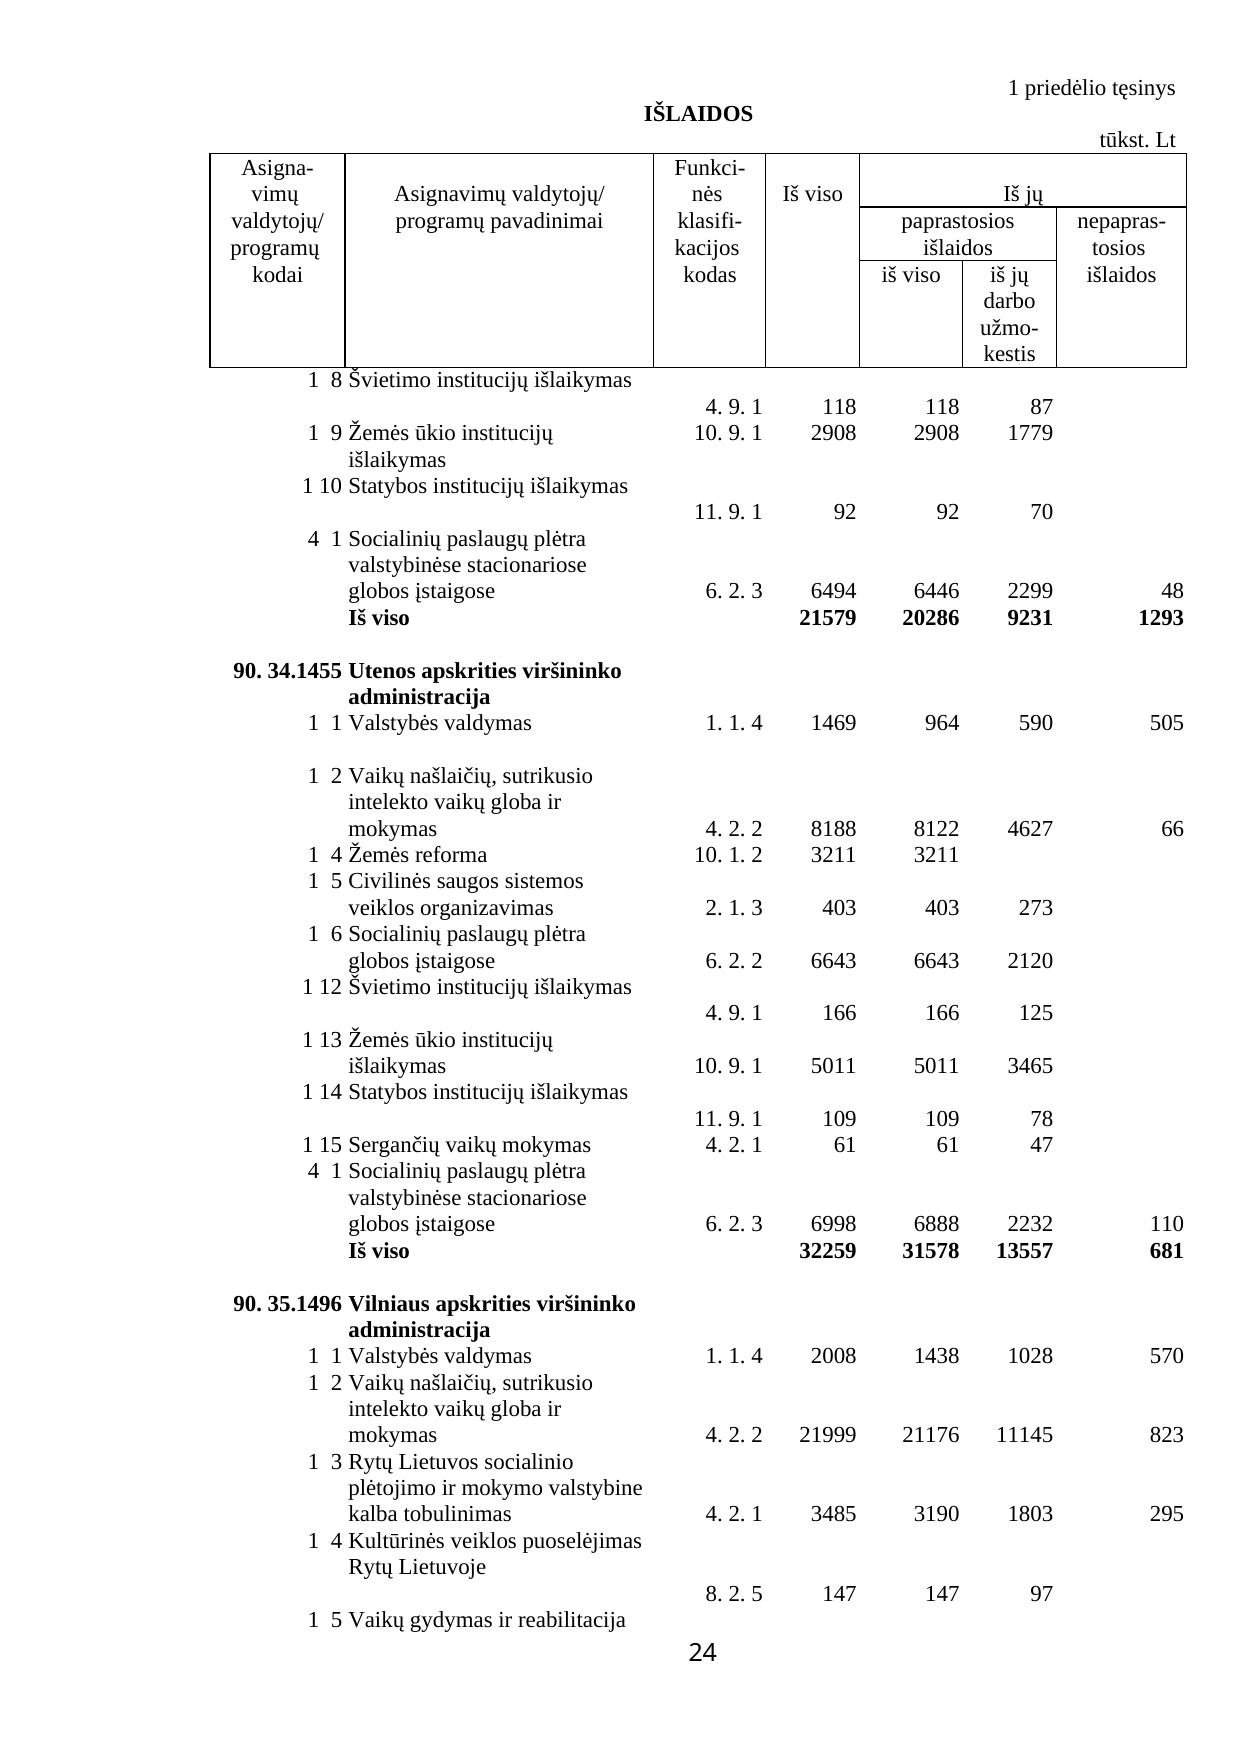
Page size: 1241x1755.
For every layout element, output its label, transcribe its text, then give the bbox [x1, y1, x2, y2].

table_cell klasifi-kacijos [654, 206, 765, 260]
table_cell 32259 [766, 1237, 859, 1263]
table_cell [766, 206, 859, 260]
table_cell [963, 1263, 1056, 1289]
table_cell Iš viso [345, 604, 654, 630]
table_cell Asignavimų valdytojų/ [346, 154, 653, 206]
table_cell [210, 472, 215, 525]
table_cell [766, 1263, 859, 1289]
table_cell 1 3 [215, 1448, 345, 1527]
table_cell 2120 [963, 920, 1056, 973]
table_cell Švietimo institucijų išlaikymas [345, 368, 654, 419]
table_cell [766, 1290, 859, 1342]
table_cell 681 [1056, 1237, 1187, 1263]
table_cell 31578 [860, 1237, 962, 1263]
table_cell [766, 260, 859, 367]
table_cell [1056, 1079, 1187, 1131]
table_cell 70 [963, 472, 1056, 525]
table_cell 6643 [860, 920, 962, 973]
table_cell 4 1 [215, 525, 345, 604]
table_cell Funkci-nės [654, 154, 765, 206]
table_cell [860, 1606, 962, 1632]
table_cell 964 [860, 709, 962, 762]
table_cell 10. 9. 1 [654, 419, 766, 472]
table_cell [963, 657, 1056, 709]
table_cell [1056, 630, 1187, 657]
table_cell Statybos institucijų išlaikymas [345, 1079, 654, 1131]
table_cell 403 [766, 868, 859, 920]
table_cell Iš viso [345, 1237, 654, 1263]
table_cell 4. 9. 1 [654, 368, 766, 419]
table_cell 6. 2. 3 [654, 525, 766, 604]
table_cell 6643 [766, 920, 859, 973]
table_cell 6494 [766, 525, 859, 604]
table_cell [963, 841, 1056, 868]
table_cell [210, 868, 215, 920]
table_cell Išlaidos [210, 100, 1187, 126]
table_cell [1056, 1290, 1187, 1342]
table_cell Švietimo institucijų išlaikymas [345, 973, 654, 1026]
table_cell 66 [1056, 762, 1187, 841]
table_cell [1056, 920, 1187, 973]
table_cell [860, 1290, 962, 1342]
table_cell 2. 1. 3 [654, 868, 766, 920]
table_cell [766, 657, 859, 709]
table_cell [210, 1079, 215, 1131]
table_cell [963, 1606, 1056, 1632]
table_cell 90. 34.1455 [215, 657, 345, 709]
table_cell [210, 1527, 215, 1606]
table_cell 109 [766, 1079, 859, 1131]
table_cell [654, 604, 766, 630]
table_cell 110 [1056, 1158, 1187, 1237]
table_cell 1 9 [215, 419, 345, 472]
table_cell valdytojų/programų [211, 206, 344, 260]
table_cell 4. 2. 2 [654, 762, 766, 841]
table_cell 1438 [860, 1342, 962, 1369]
table_cell Utenos apskrities viršininko administracija [345, 657, 654, 709]
table_cell 1 4 [215, 841, 345, 868]
table_cell 4. 2. 1 [654, 1448, 766, 1527]
table_cell 403 [860, 868, 962, 920]
table_cell [1056, 868, 1187, 920]
table_cell [210, 920, 215, 973]
table_cell programų pavadinimai [346, 206, 653, 260]
table_cell kodas [654, 260, 765, 367]
table_cell Kultūrinės veiklos puoselėjimas Rytų Lietuvoje [345, 1527, 654, 1606]
table_cell 6. 2. 3 [654, 1158, 766, 1237]
table_cell iš jų darbo užmo-kestis [963, 261, 1056, 367]
table_cell 61 [766, 1131, 859, 1158]
table_cell [860, 657, 962, 709]
table_cell [345, 1263, 654, 1289]
table_cell 3465 [963, 1026, 1056, 1078]
table_cell 1293 [1056, 604, 1187, 630]
table_cell 1 12 [215, 973, 345, 1026]
table_cell [860, 630, 962, 657]
table_cell Iš viso [766, 154, 859, 206]
table_cell [1056, 973, 1187, 1026]
table_cell [1056, 1606, 1187, 1632]
table_cell [210, 709, 215, 762]
table_cell [766, 1606, 859, 1632]
table_cell 92 [766, 472, 859, 525]
table_cell 3190 [860, 1448, 962, 1527]
table_cell [215, 630, 345, 657]
table_cell [210, 762, 215, 841]
table_cell 2908 [860, 419, 962, 472]
table_cell 13557 [963, 1237, 1056, 1263]
table_cell 92 [860, 472, 962, 525]
table_cell 1 10 [215, 472, 345, 525]
table_cell 1 13 [215, 1026, 345, 1078]
table_cell 8122 [860, 762, 962, 841]
table_cell 118 [860, 368, 962, 419]
table_cell [346, 260, 653, 367]
table_cell Socialinių paslaugų plėtra valstybinėse stacionariose globos įstaigose [345, 525, 654, 604]
table_cell 21579 [766, 604, 859, 630]
table_cell [210, 525, 215, 604]
table_cell [654, 1290, 766, 1342]
table_cell 1 1 [215, 1342, 345, 1369]
table_cell 11. 9. 1 [654, 472, 766, 525]
table_cell 147 [860, 1527, 962, 1606]
table_cell 1 5 [215, 868, 345, 920]
table_cell 2299 [963, 525, 1056, 604]
table_cell 295 [1056, 1448, 1187, 1527]
table_cell 47 [963, 1131, 1056, 1158]
table_cell [210, 1026, 215, 1078]
table_cell 90. 35.1496 [215, 1290, 345, 1342]
table_cell 1 2 [215, 1369, 345, 1448]
table_cell [654, 1606, 766, 1632]
table_cell [210, 1263, 215, 1289]
table_cell Iš jų [860, 154, 1186, 206]
table_cell [210, 841, 215, 868]
table_cell 5011 [766, 1026, 859, 1078]
table_cell Vilniaus apskrities viršininko administracija [345, 1290, 654, 1342]
table_cell 1. 1. 4 [654, 1342, 766, 1369]
table_cell išlaidos [1057, 260, 1186, 367]
table_cell 1 1 [215, 709, 345, 762]
table_cell 21999 [766, 1369, 859, 1448]
table_cell 87 [963, 368, 1056, 419]
table_cell [210, 1237, 215, 1263]
table_cell paprastosios išlaidos [860, 208, 1056, 260]
table_cell [963, 630, 1056, 657]
table_cell [1056, 1026, 1187, 1078]
table_cell [215, 604, 345, 630]
table_cell 8188 [766, 762, 859, 841]
table_cell 9231 [963, 604, 1056, 630]
table_cell Žemės ūkio institucijų išlaikymas [345, 419, 654, 472]
table_cell tūkst. Lt [210, 126, 1187, 153]
table_cell Statybos institucijų išlaikymas [345, 472, 654, 525]
table_cell [210, 1448, 215, 1527]
table_cell 1 14 [215, 1079, 345, 1131]
table_cell [210, 657, 215, 709]
table_cell Žemės reforma [345, 841, 654, 868]
table_cell [654, 1237, 766, 1263]
table_cell 97 [963, 1527, 1056, 1606]
table_cell 4. 2. 2 [654, 1369, 766, 1448]
table_cell [210, 1606, 215, 1632]
table_cell [215, 1237, 345, 1263]
table_cell Valstybės valdymas [345, 1342, 654, 1369]
table_cell [963, 1290, 1056, 1342]
table_cell [210, 1131, 215, 1158]
table_cell [210, 368, 215, 419]
table_cell Asigna-vimų [211, 154, 344, 206]
table_cell Vaikų našlaičių, sutrikusio intelekto vaikų globa ir mokymas [345, 762, 654, 841]
table_cell [210, 973, 215, 1026]
table_cell [1056, 841, 1187, 868]
table_cell [215, 1263, 345, 1289]
table_cell [1056, 1527, 1187, 1606]
table_cell Rytų Lietuvos socialinio plėtojimo ir mokymo valstybine kalba tobulinimas [345, 1448, 654, 1527]
table_cell 823 [1056, 1369, 1187, 1448]
table_cell 1779 [963, 419, 1056, 472]
table_cell 1 4 [215, 1527, 345, 1606]
table_cell 147 [766, 1527, 859, 1606]
table_cell 590 [963, 709, 1056, 762]
table_cell Vaikų našlaičių, sutrikusio intelekto vaikų globa ir mokymas [345, 1369, 654, 1448]
table_cell Socialinių paslaugų plėtra valstybinėse stacionariose globos įstaigose [345, 1158, 654, 1237]
table_cell 2008 [766, 1342, 859, 1369]
table_cell 1 5 [215, 1606, 345, 1632]
table_cell 109 [860, 1079, 962, 1131]
table_cell 1803 [963, 1448, 1056, 1527]
table_cell 6446 [860, 525, 962, 604]
table_cell 5011 [860, 1026, 962, 1078]
table_cell 1. 1. 4 [654, 709, 766, 762]
table_cell 1 6 [215, 920, 345, 973]
table_cell [654, 1263, 766, 1289]
table_cell [1056, 368, 1187, 419]
table_cell [1056, 657, 1187, 709]
table_cell 3485 [766, 1448, 859, 1527]
table_cell [1056, 1131, 1187, 1158]
table_cell 166 [766, 973, 859, 1026]
table_cell 6998 [766, 1158, 859, 1237]
table_cell Socialinių paslaugų plėtra globos įstaigose [345, 920, 654, 973]
table_cell iš viso [860, 261, 962, 367]
table_cell 505 [1056, 709, 1187, 762]
table_cell kodai [211, 260, 344, 367]
table_cell 3211 [766, 841, 859, 868]
table_cell [1056, 1263, 1187, 1289]
table_cell 11. 9. 1 [654, 1079, 766, 1131]
table_cell 4627 [963, 762, 1056, 841]
table_header 1 priedėlio tęsinys [210, 74, 1187, 100]
table_cell Civilinės saugos sistemos veiklos organizavimas [345, 868, 654, 920]
table_cell nepapras-tosios [1057, 208, 1186, 260]
table_cell 10. 9. 1 [654, 1026, 766, 1078]
table_cell 2908 [766, 419, 859, 472]
table_cell 1469 [766, 709, 859, 762]
table_cell [766, 630, 859, 657]
table_cell 1 2 [215, 762, 345, 841]
table_cell 4. 2. 1 [654, 1131, 766, 1158]
table_cell 4 1 [215, 1158, 345, 1237]
table_cell 48 [1056, 525, 1187, 604]
table_cell 21176 [860, 1369, 962, 1448]
table_cell 1028 [963, 1342, 1056, 1369]
table_cell 2232 [963, 1158, 1056, 1237]
table_cell [210, 1342, 215, 1369]
table_cell [1056, 419, 1187, 472]
table_cell 1 8 [215, 368, 345, 419]
table_cell [210, 1158, 215, 1237]
table_cell Žemės ūkio institucijų išlaikymas [345, 1026, 654, 1078]
table_cell Vaikų gydymas ir reabilitacija [345, 1606, 654, 1632]
table_cell [654, 630, 766, 657]
table_cell 6. 2. 2 [654, 920, 766, 973]
table_cell [210, 1290, 215, 1342]
table_cell 20286 [860, 604, 962, 630]
table_cell [210, 419, 215, 472]
table_cell 78 [963, 1079, 1056, 1131]
table_cell Valstybės valdymas [345, 709, 654, 762]
table_cell 61 [860, 1131, 962, 1158]
table_cell [345, 630, 654, 657]
table_cell 4. 9. 1 [654, 973, 766, 1026]
table_cell [210, 604, 215, 630]
table_cell Sergančių vaikų mokymas [345, 1131, 654, 1158]
table_cell 3211 [860, 841, 962, 868]
table_cell 10. 1. 2 [654, 841, 766, 868]
table_cell 570 [1056, 1342, 1187, 1369]
table_cell 6888 [860, 1158, 962, 1237]
table_cell 118 [766, 368, 859, 419]
table_cell 11145 [963, 1369, 1056, 1448]
table_cell 1 15 [215, 1131, 345, 1158]
table_cell [654, 657, 766, 709]
table_cell [1056, 472, 1187, 525]
table_cell 273 [963, 868, 1056, 920]
table_cell 166 [860, 973, 962, 1026]
table_cell [860, 1263, 962, 1289]
table_cell 8. 2. 5 [654, 1527, 766, 1606]
table_cell [210, 1369, 215, 1448]
table_cell [210, 630, 215, 657]
table_cell 125 [963, 973, 1056, 1026]
